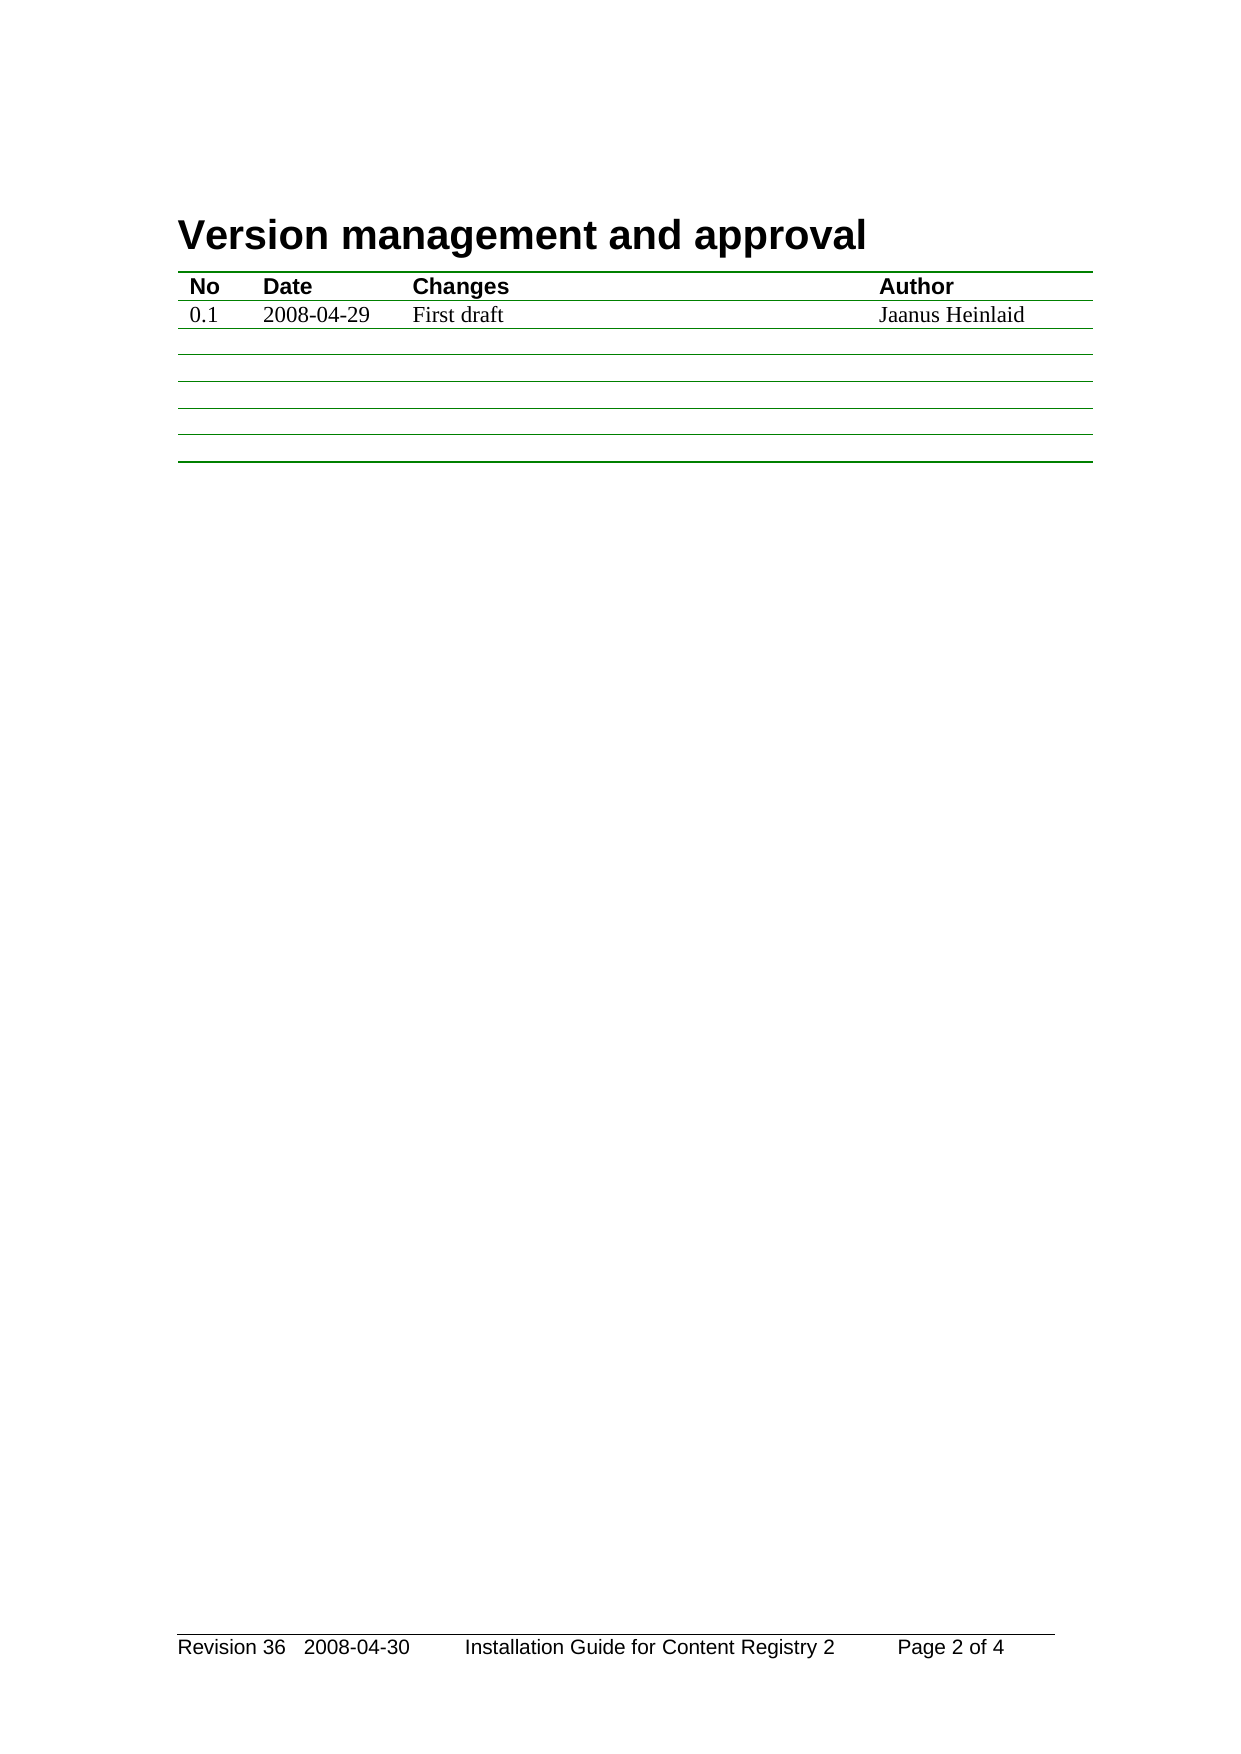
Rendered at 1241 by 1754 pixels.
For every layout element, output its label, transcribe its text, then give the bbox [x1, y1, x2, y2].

table_cell [401, 435, 868, 461]
table_cell 0.1 [178, 301, 252, 327]
table_cell [178, 382, 252, 407]
table_cell [178, 355, 252, 381]
table_cell [868, 382, 1093, 407]
table_cell Jaanus Heinlaid [868, 301, 1093, 327]
table_cell [868, 409, 1093, 434]
table_cell [252, 355, 401, 381]
table_cell [401, 382, 868, 407]
table_header Changes [401, 273, 868, 300]
table_cell [868, 329, 1093, 354]
table_cell [252, 435, 401, 461]
table_cell 2008-04-29 [252, 301, 401, 327]
table_cell [401, 409, 868, 434]
table_cell [178, 435, 252, 461]
table_cell First draft [401, 301, 868, 327]
table_cell [401, 355, 868, 381]
table_cell [868, 355, 1093, 381]
table_header No [178, 273, 252, 300]
table_cell [178, 329, 252, 354]
table_cell [252, 329, 401, 354]
table_cell [252, 382, 401, 407]
table_cell [252, 409, 401, 434]
table_cell [401, 329, 868, 354]
subtitle Version management and approval [177, 210, 1092, 258]
table_cell [868, 435, 1093, 461]
table_header Date [252, 273, 401, 300]
table_header Author [868, 273, 1093, 300]
table_cell [178, 409, 252, 434]
